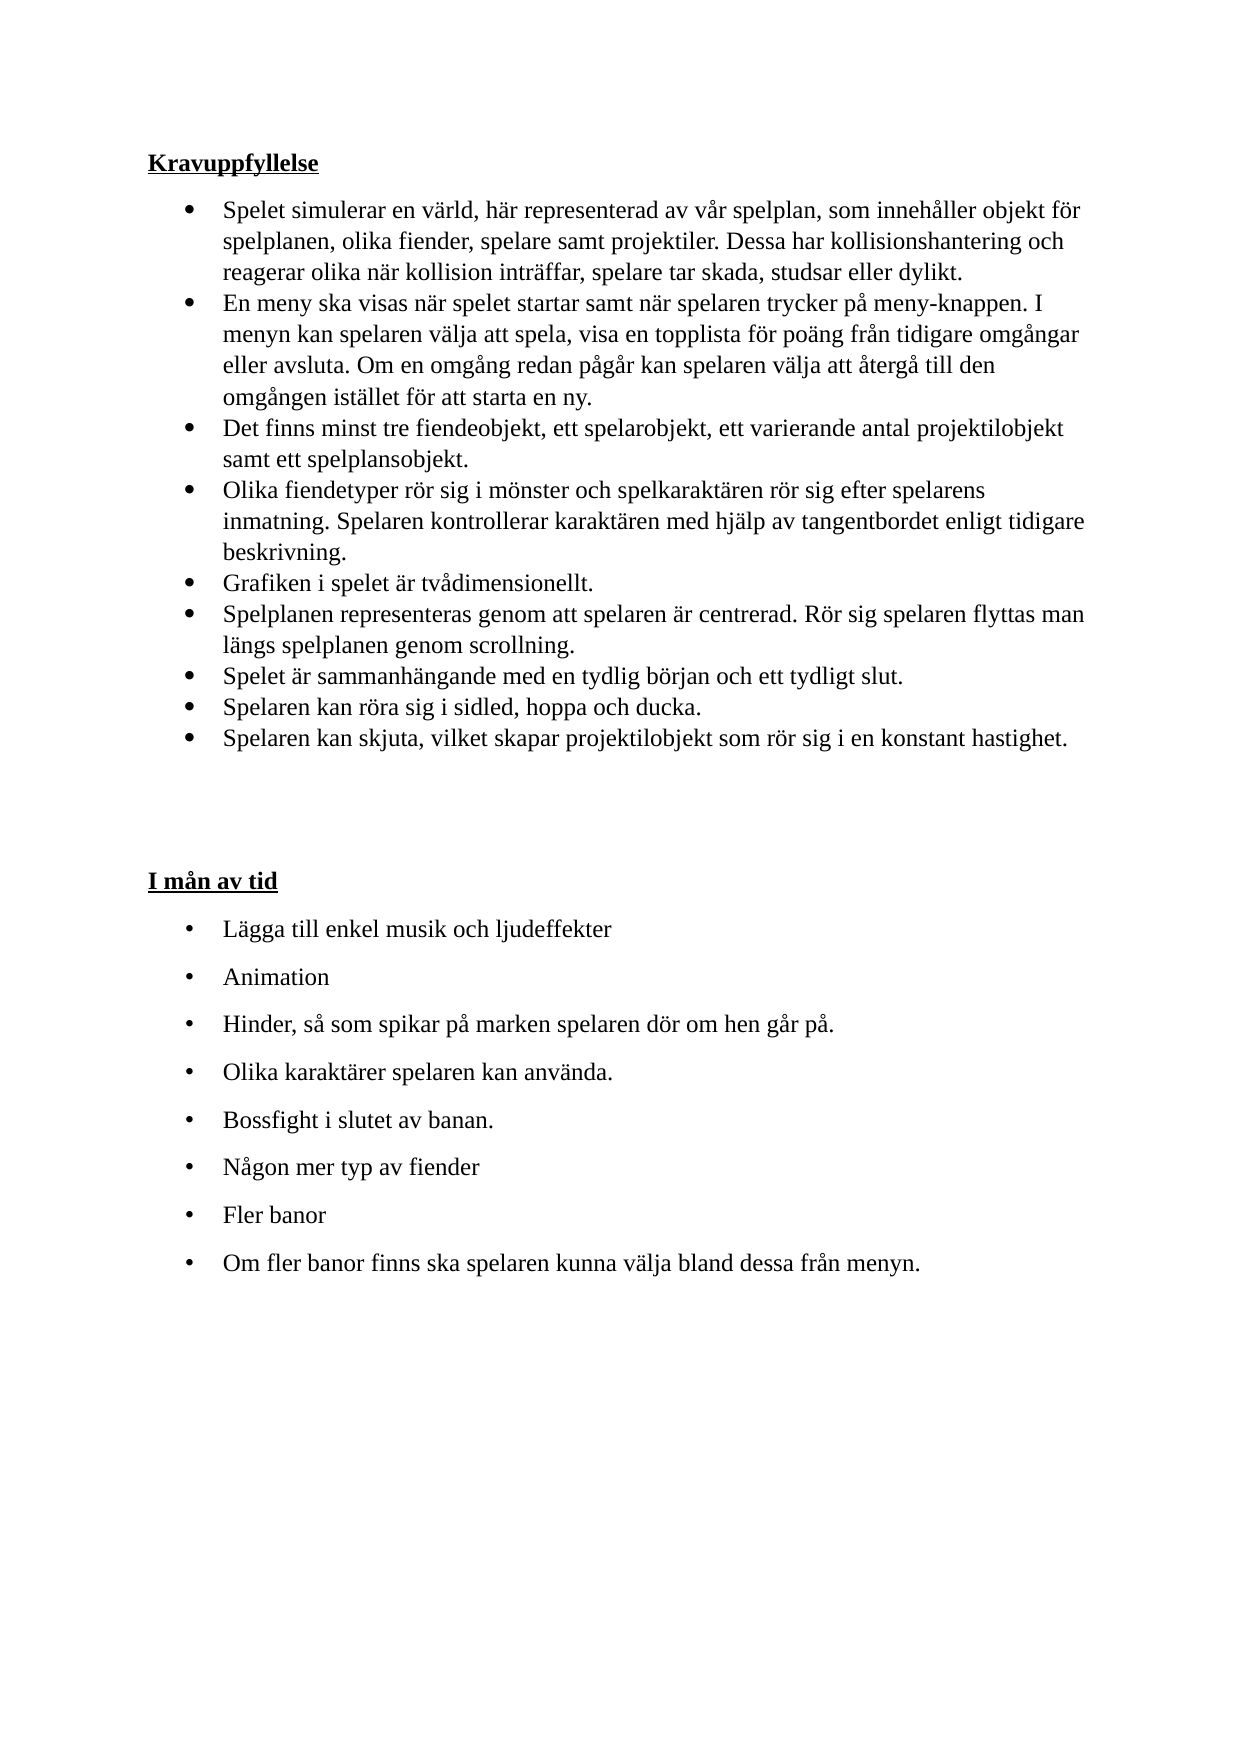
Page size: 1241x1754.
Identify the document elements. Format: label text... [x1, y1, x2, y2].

list Lägga till enkel musik och ljudeffekter [185, 914, 1093, 943]
list Det finns minst tre fiendeobjekt, ett spelarobjekt, ett varierande antal projektilobjekt samt ett spelplansobjekt. [185, 413, 1093, 472]
list Spelaren kan skjuta, vilket skapar projektilobjekt som rör sig i en konstant hastighet. [185, 723, 1093, 752]
text Kravuppfyllelse [148, 148, 1093, 176]
list Hinder, så som spikar på marken spelaren dör om hen går på. [185, 1009, 1093, 1038]
list En meny ska visas när spelet startar samt när spelaren trycker på meny-knappen. I menyn kan spelaren välja att spela, visa en topplista för poäng från tidigare omgångar eller avsluta. Om en omgång redan pågår kan spelaren välja att återgå till den omgången istället för att starta en ny. [185, 288, 1093, 410]
list Spelet simulerar en värld, här representerad av vår spelplan, som innehåller objekt för spelplanen, olika fiender, spelare samt projektiler. Dessa har kollisionshantering och reagerar olika när kollision inträffar, spelare tar skada, studsar eller dylikt. [185, 195, 1093, 286]
list Spelet är sammanhängande med en tydlig början och ett tydligt slut. [185, 661, 1093, 690]
list Spelplanen representeras genom att spelaren är centrerad. Rör sig spelaren flyttas man längs spelplanen genom scrollning. [185, 599, 1093, 659]
list Spelaren kan röra sig i sidled, hoppa och ducka. [185, 692, 1093, 721]
list Någon mer typ av fiender [185, 1152, 1093, 1181]
list Om fler banor finns ska spelaren kunna välja bland dessa från menyn. [185, 1248, 1093, 1277]
list Olika fiendetyper rör sig i mönster och spelkaraktären rör sig efter spelarens inmatning. Spelaren kontrollerar karaktären med hjälp av tangentbordet enligt tidigare beskrivning. [185, 475, 1093, 566]
list Grafiken i spelet är tvådimensionellt. [185, 568, 1093, 597]
list Bossfight i slutet av banan. [185, 1105, 1093, 1133]
list Animation [185, 962, 1093, 990]
list Fler banor [185, 1200, 1093, 1229]
list Olika karaktärer spelaren kan använda. [185, 1057, 1093, 1086]
text I mån av tid [148, 866, 1093, 895]
